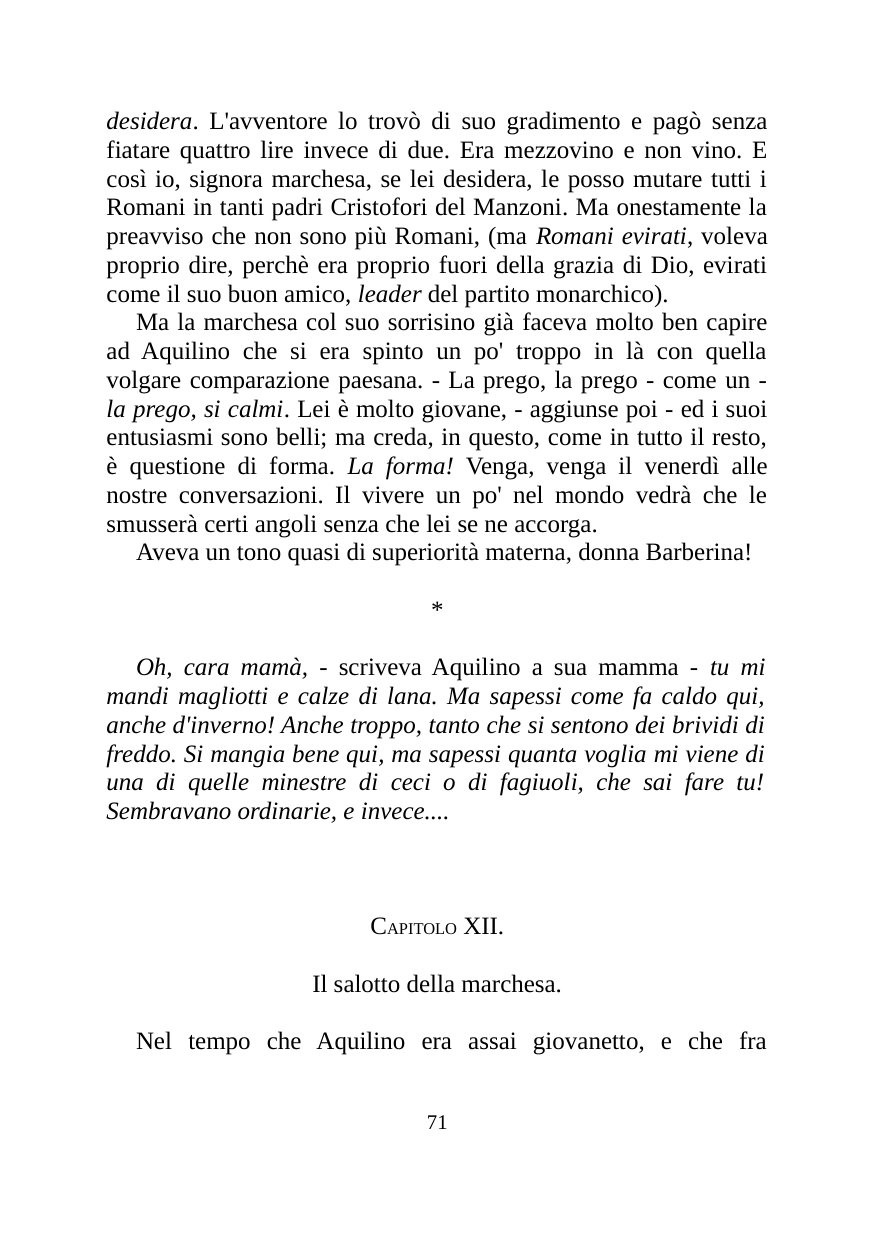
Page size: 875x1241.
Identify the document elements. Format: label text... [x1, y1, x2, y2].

text Nel tempo che Aquilino era assai giovanetto, e che fra [106, 1026, 768, 1055]
text Il salotto della marchesa. [106, 969, 768, 997]
text * [106, 595, 768, 624]
text desidera. L'avventore lo trovò di suo gradimento e pagò senza fiatare quattro lire invece di due. Era mezzovino e non vino. E così io, signora marchesa, se lei desidera, le posso mutare tutti i Romani in tanti padri Cristofori del Manzoni. Ma onestamente la preavviso che non sono più Romani, (ma Romani evirati, voleva proprio dire, perchè era proprio fuori della grazia di Dio, evirati come il suo buon amico, leader del partito monarchico). [106, 106, 768, 307]
text Oh, cara mamà, - scriveva Aquilino a sua mamma - tu mi mandi magliotti e calze di lana. Ma sapessi come fa caldo qui, anche d'inverno! Anche troppo, tanto che si sentono dei brividi di freddo. Si mangia bene qui, ma sapessi quanta voglia mi viene di una di quelle minestre di ceci o di fagiuoli, che sai fare tu! Sembravano ordinarie, e invece.... [106, 652, 768, 825]
text Ma la marchesa col suo sorrisino già faceva molto ben capire ad Aquilino che si era spinto un po' troppo in là con quella volgare comparazione paesana. - La prego, la prego - come un - la prego, si calmi. Lei è molto giovane, - aggiunse poi - ed i suoi entusiasmi sono belli; ma creda, in questo, come in tutto il resto, è questione di forma. La forma! Venga, venga il venerdì alle nostre conversazioni. Il vivere un po' nel mondo vedrà che le smusserà certi angoli senza che lei se ne accorga. [106, 307, 768, 537]
text Capitolo XII. [106, 911, 768, 940]
text Aveva un tono quasi di superiorità materna, donna Barberina! [106, 537, 768, 566]
